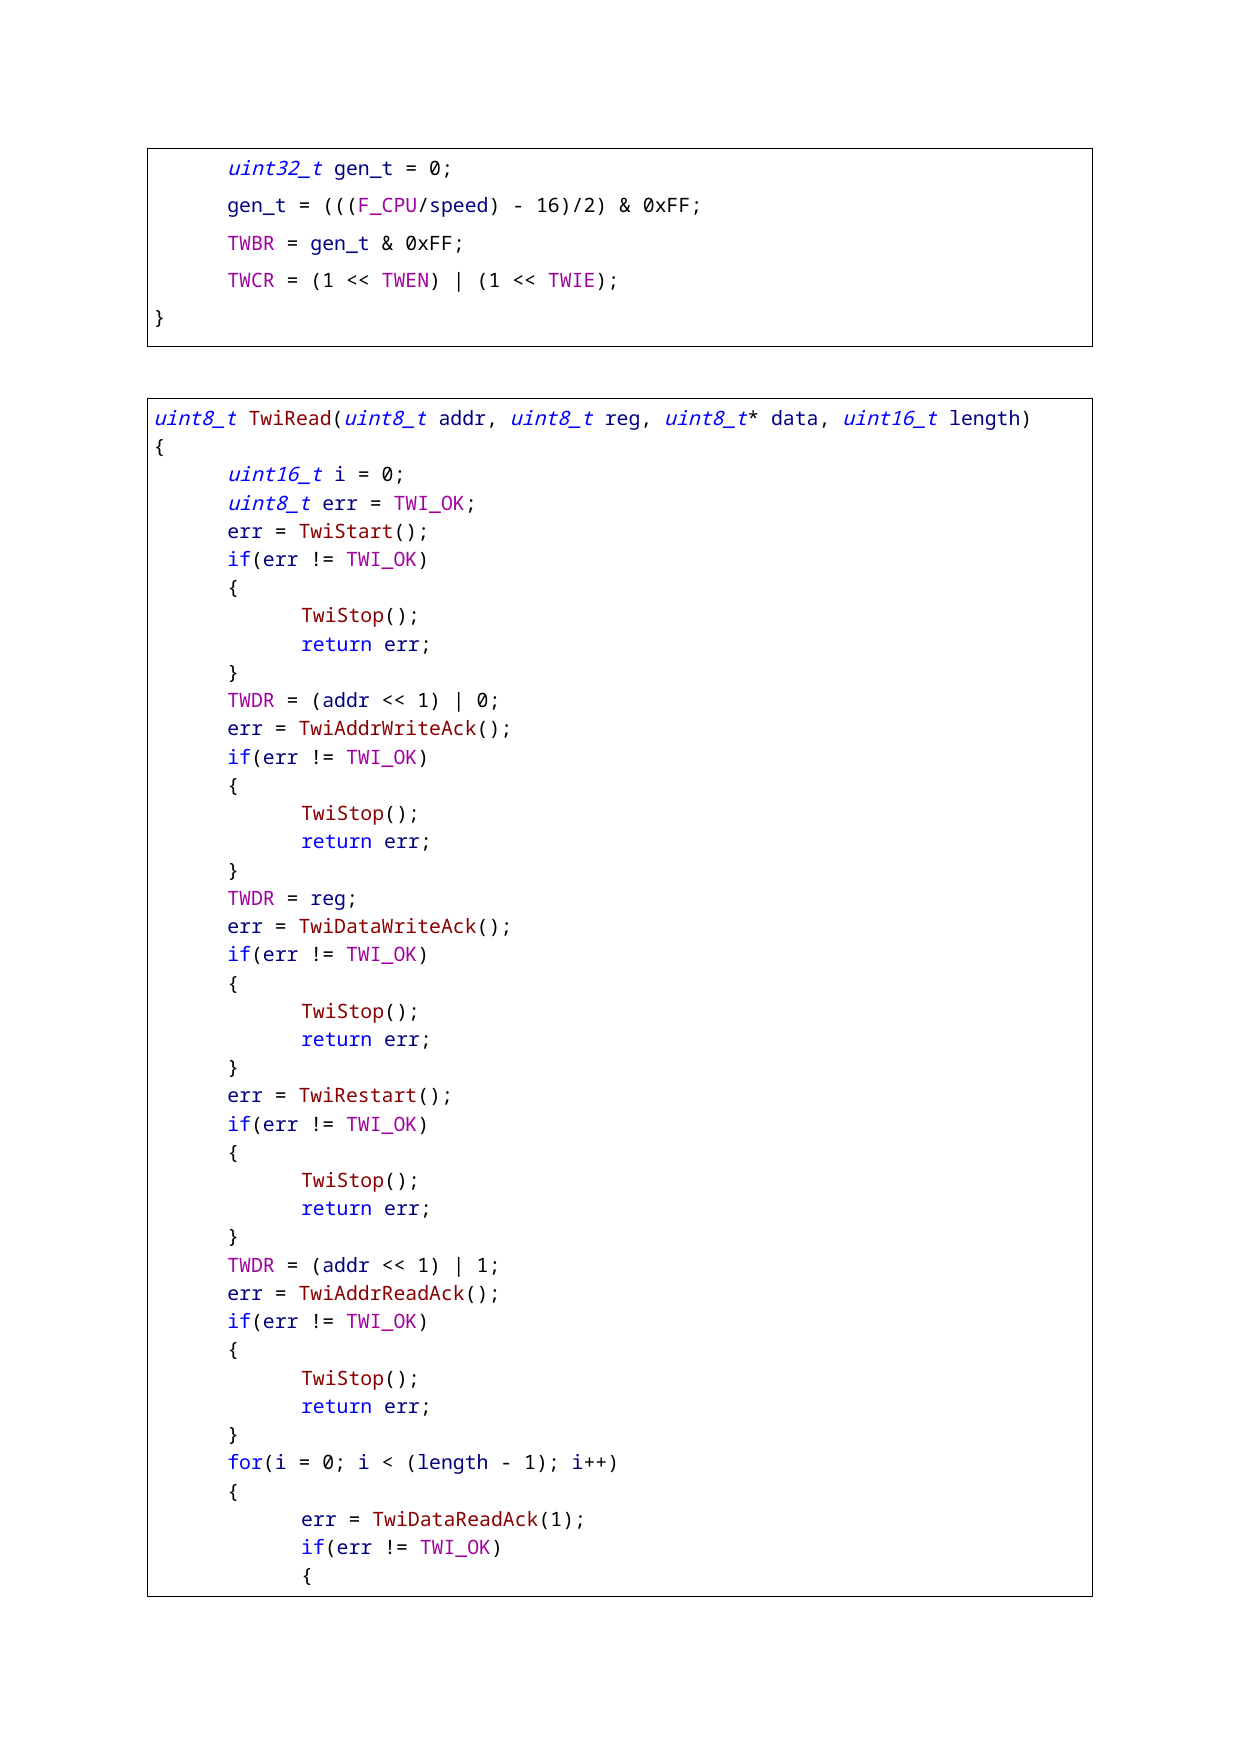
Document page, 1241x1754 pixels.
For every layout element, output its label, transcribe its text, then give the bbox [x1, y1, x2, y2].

table_header uint8_t TwiRead(uint8_t addr, uint8_t reg, uint8_t* data, uint16_t length) { uint16_t i = 0; uint8_t err = TWI_OK; err = TwiStart(); if(err != TWI_OK) { TwiStop(); return err; } TWDR = (addr << 1) | 0; err = TwiAddrWriteAck(); if(err != TWI_OK) { TwiStop(); return err; } TWDR = reg; err = TwiDataWriteAck(); if(err != TWI_OK) { TwiStop(); return err; } err = TwiRestart(); if(err != TWI_OK) { TwiStop(); return err; } TWDR = (addr << 1) | 1; err = TwiAddrReadAck(); if(err != TWI_OK) { TwiStop(); return err; } for(i = 0; i < (length - 1); i++) { err = TwiDataReadAck(1); if(err != TWI_OK) { [148, 399, 1092, 1596]
table_header uint32_t gen_t = 0; gen_t = (((F_CPU/speed) - 16)/2) & 0xFF; TWBR = gen_t & 0xFF; TWCR = (1 << TWEN) | (1 << TWIE); } [148, 149, 1092, 346]
